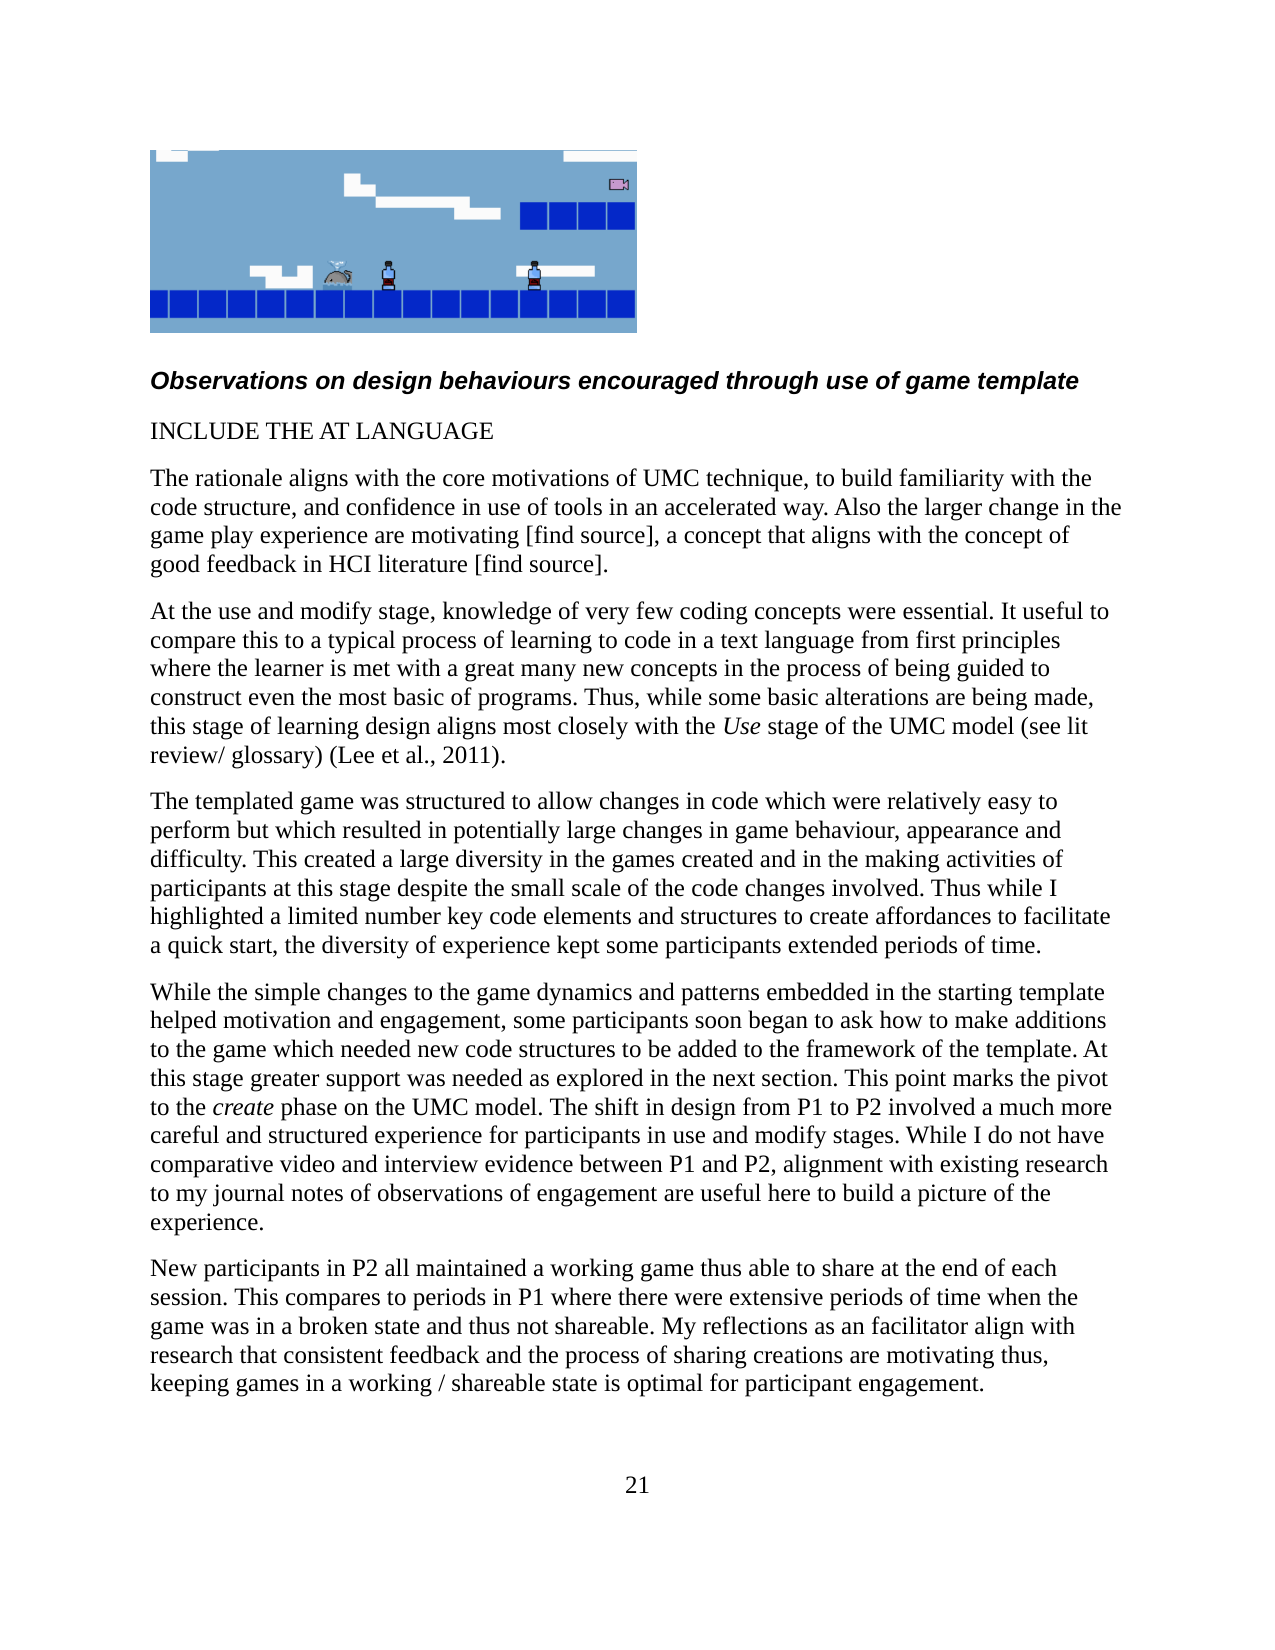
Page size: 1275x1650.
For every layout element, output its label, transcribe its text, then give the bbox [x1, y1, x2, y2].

text The templated game was structured to allow changes in code which were relatively easy to perform but which resulted in potentially large changes in game behaviour, appearance and difficulty. This created a large diversity in the games created and in the making activities of participants at this stage despite the small scale of the code changes involved. Thus while I highlighted a limited number key code elements and structures to create affordances to facilitate a quick start, the diversity of experience kept some participants extended periods of time. [150, 786, 1125, 959]
text INCLUDE THE AT LANGUAGE [150, 416, 1125, 445]
subtitle Observations on design behaviours encouraged through use of game template [150, 366, 1125, 395]
picture [150, 150, 638, 333]
text While the simple changes to the game dynamics and patterns embedded in the starting template helped motivation and engagement, some participants soon began to ask how to make additions to the game which needed new code structures to be added to the framework of the template. At this stage greater support was needed as explored in the next section. This point marks the pivot to the create phase on the UMC model. The shift in design from P1 to P2 involved a much more careful and structured experience for participants in use and modify stages. While I do not have comparative video and interview evidence between P1 and P2, alignment with existing research to my journal notes of observations of engagement are useful here to build a picture of the experience. [150, 977, 1125, 1236]
text The rationale aligns with the core motivations of UMC technique, to build familiarity with the code structure, and confidence in use of tools in an accelerated way. Also the larger change in the game play experience are motivating [find source], a concept that aligns with the concept of good feedback in HCI literature [find source]. [150, 463, 1125, 578]
text At the use and modify stage, knowledge of very few coding concepts were essential. It useful to compare this to a typical process of learning to code in a text language from first principles where the learner is met with a great many new concepts in the process of being guided to construct even the most basic of programs. Thus, while some basic alterations are being made, this stage of learning design aligns most closely with the Use stage of the UMC model (see lit review/ glossary) (Lee et al., 2011). [150, 596, 1125, 768]
text New participants in P2 all maintained a working game thus able to share at the end of each session. This compares to periods in P1 where there were extensive periods of time when the game was in a broken state and thus not shareable. My reflections as an facilitator align with research that consistent feedback and the process of sharing creations are motivating thus, keeping games in a working / shareable state is optimal for participant engagement. [150, 1253, 1125, 1397]
